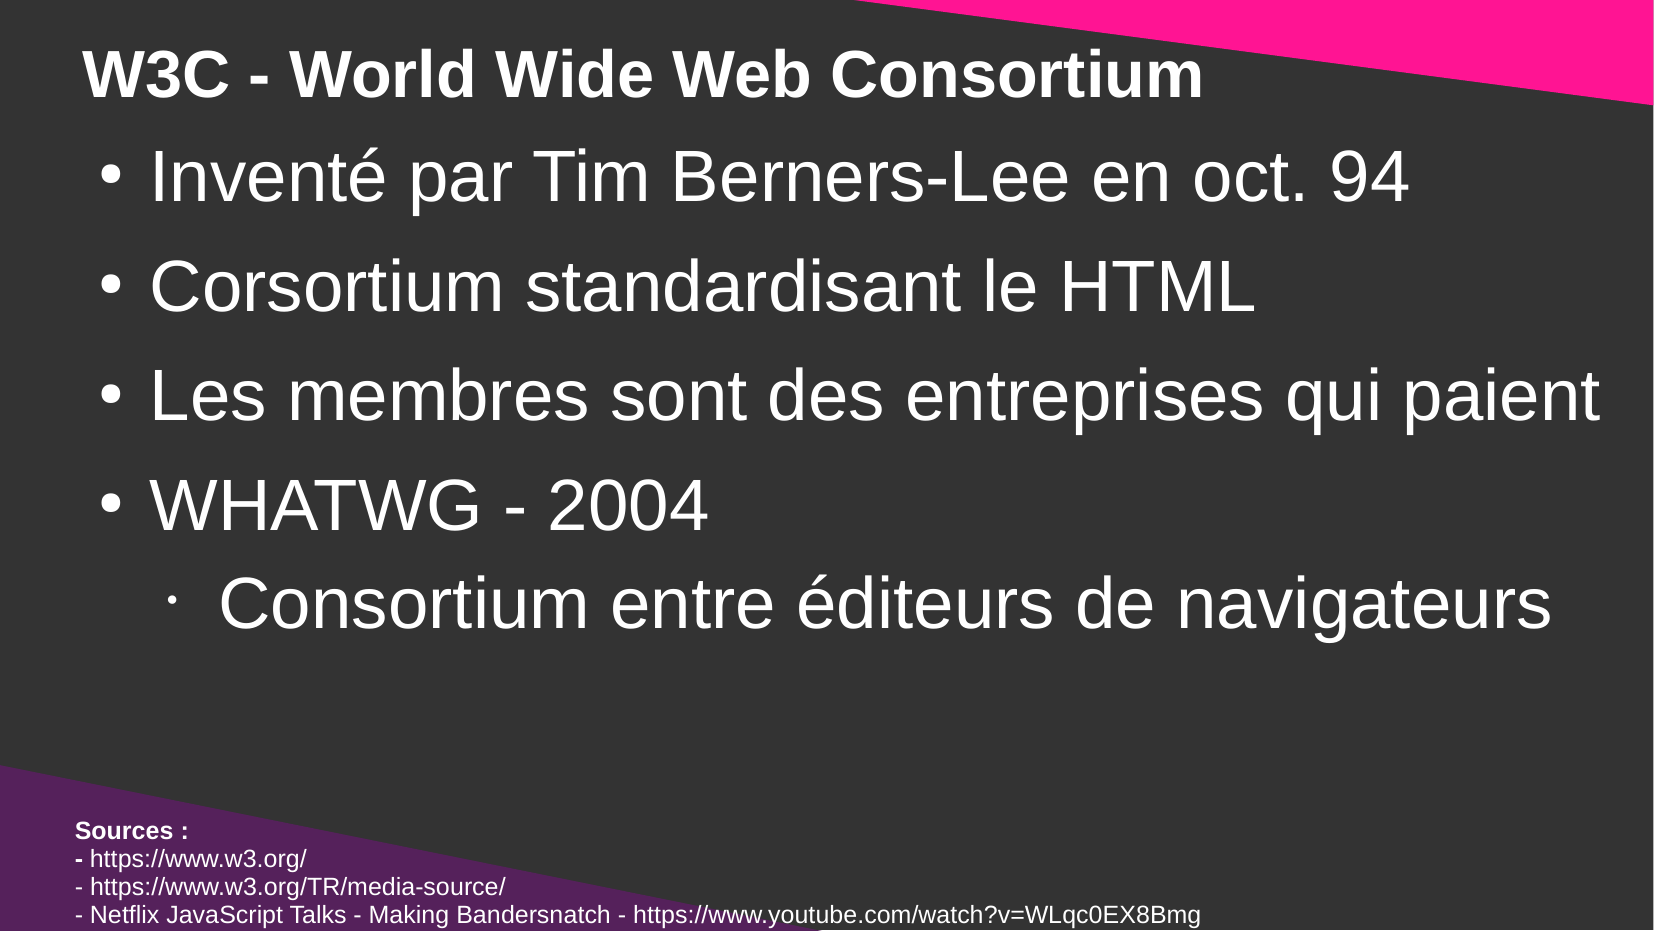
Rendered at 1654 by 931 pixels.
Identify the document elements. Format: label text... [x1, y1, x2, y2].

text_box Sources : - https://www.w3.org/ - https://www.w3.org/TR/media-source/ - Netflix JavaScript Talks - Making Bandersnatch - https://www.youtube.com/watch?v=WLqc0EX8Bmg [59, 809, 1546, 931]
title W3C - World Wide Web Consortium [82, 37, 1571, 122]
text_box [853, 0, 1654, 106]
text_box [0, 765, 218, 931]
list Inventé par Tim Berners-Lee en oct. 94 Corsortium standardisant le HTML Les membres sont des entreprises qui paient WHATWG - 2004 Consortium entre éditeurs de navigateurs [80, 135, 1620, 675]
